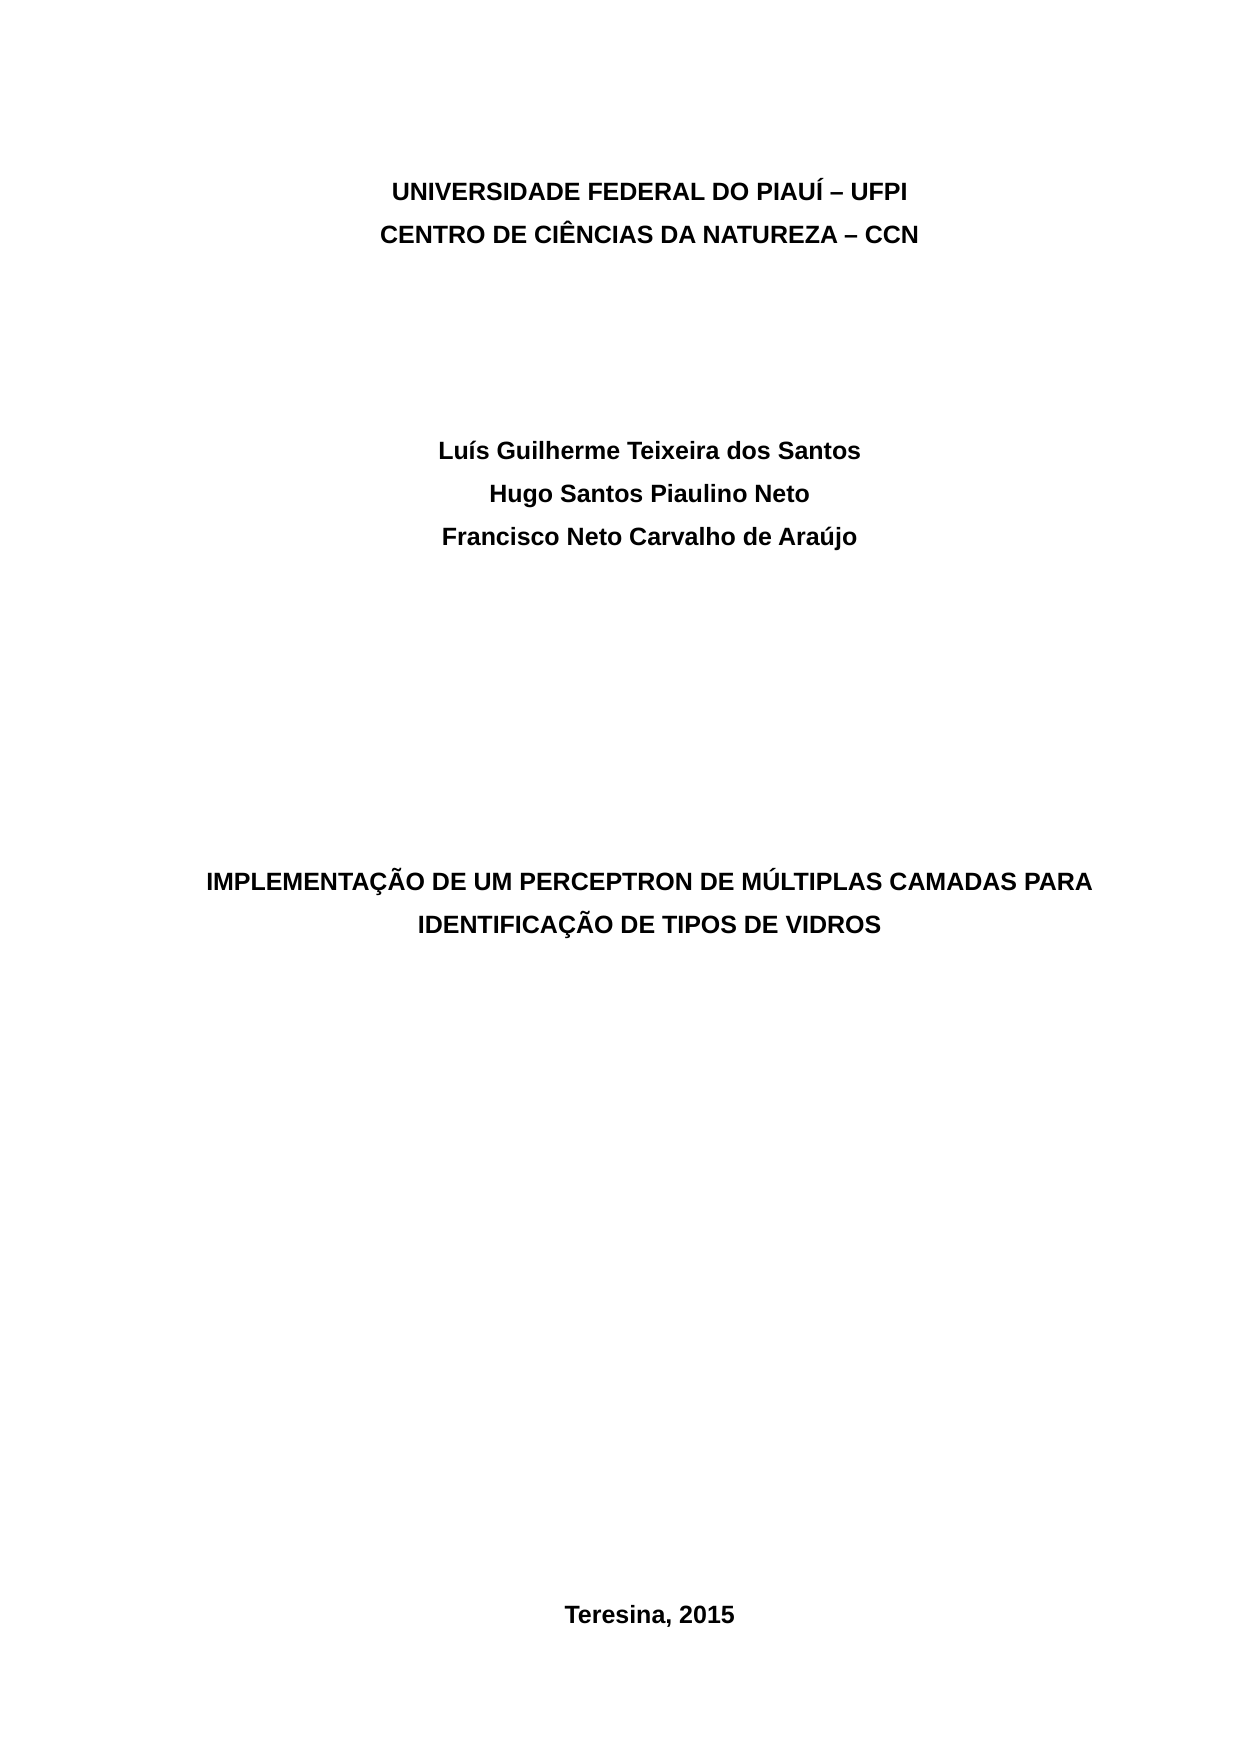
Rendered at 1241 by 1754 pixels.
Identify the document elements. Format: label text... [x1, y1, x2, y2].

text IMPLEMENTAÇÃO DE UM PERCEPTRON DE MÚLTIPLAS CAMADAS PARA IDENTIFICAÇÃO DE TIPOS DE VIDROS [177, 867, 1122, 939]
text Francisco Neto Carvalho de Araújo [177, 522, 1122, 551]
text CENTRO DE CIÊNCIAS DA NATUREZA – CCN [177, 220, 1122, 249]
text Teresina, 2015 [177, 1600, 1122, 1629]
text UNIVERSIDADE FEDERAL DO PIAUÍ – UFPI [177, 177, 1122, 206]
text Hugo Santos Piaulino Neto [177, 479, 1122, 508]
text Luís Guilherme Teixeira dos Santos [177, 436, 1122, 465]
